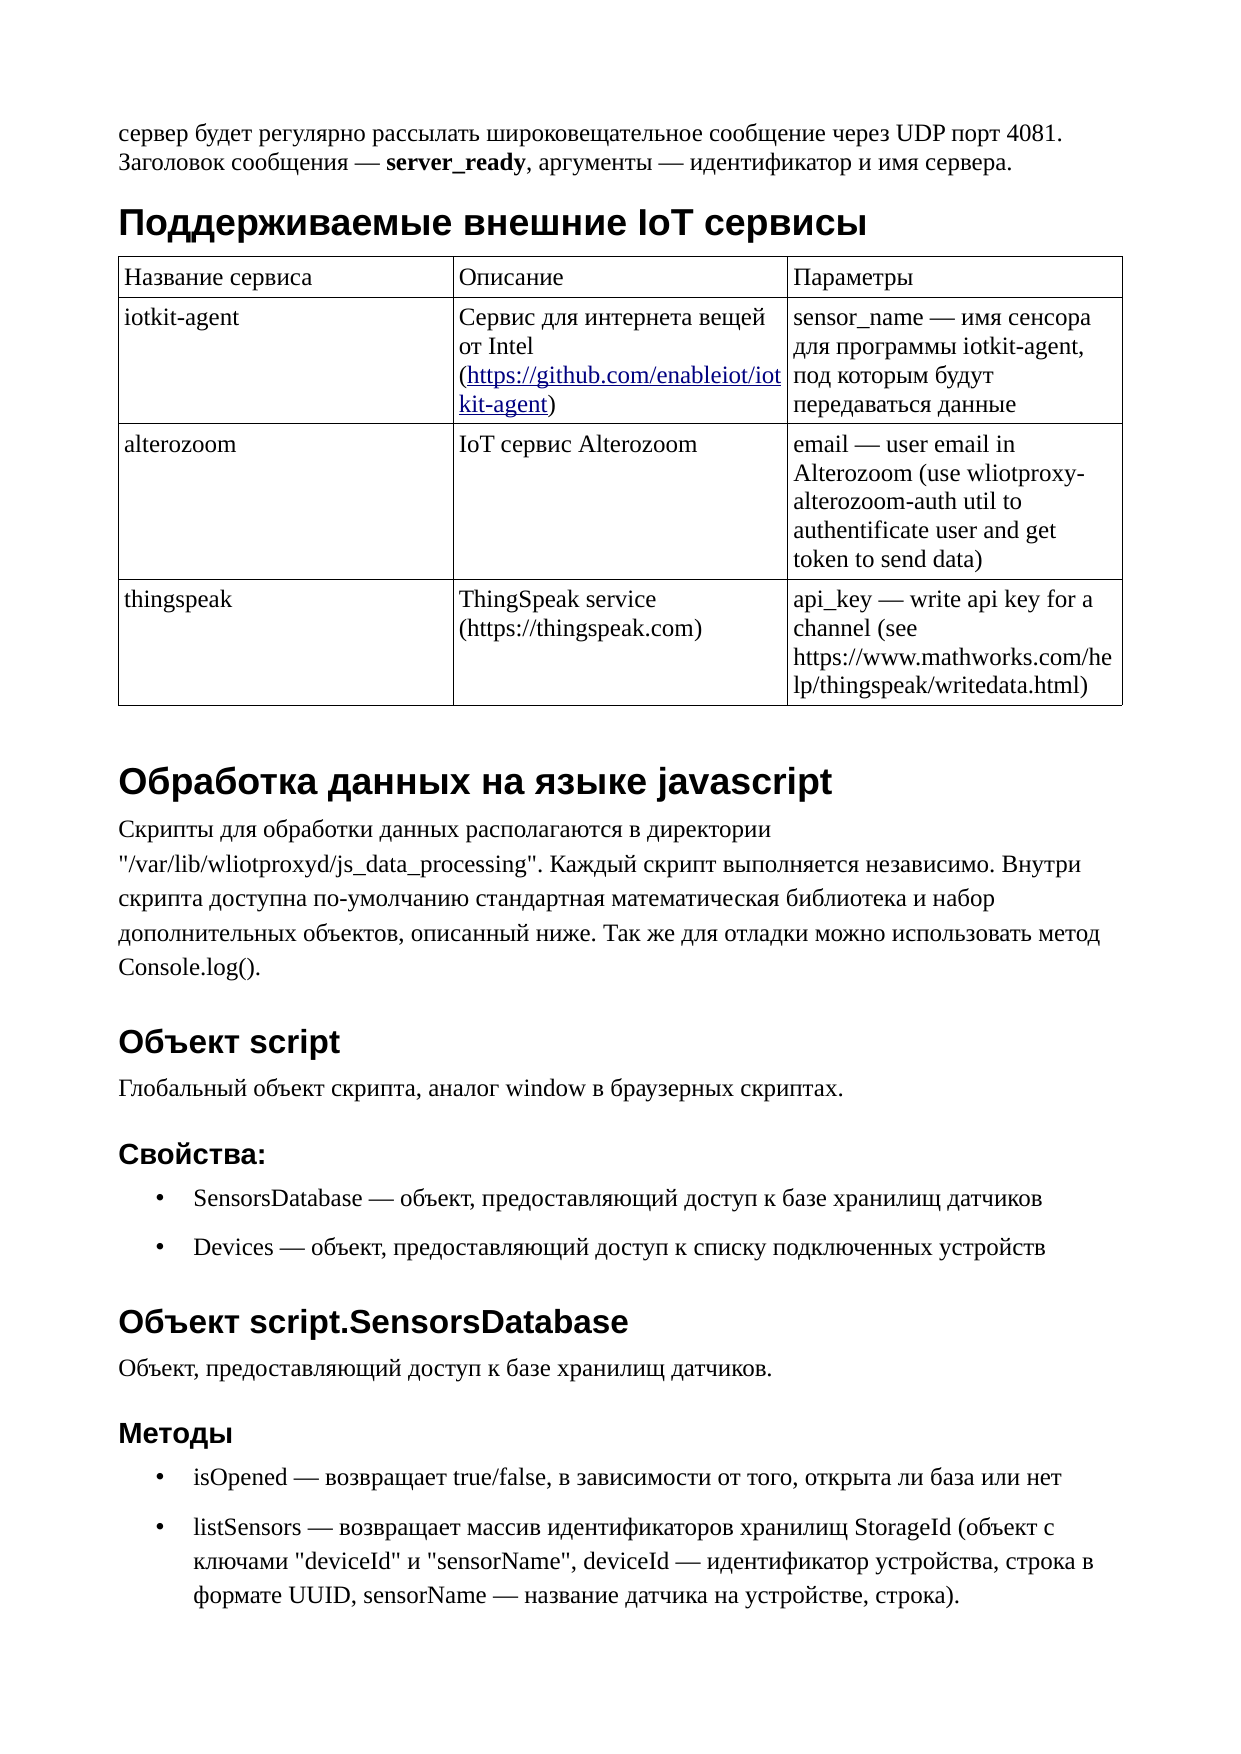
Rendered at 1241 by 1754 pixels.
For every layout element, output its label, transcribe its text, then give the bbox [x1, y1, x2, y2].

text Скрипты для обработки данных располагаются в директории "/var/lib/wliotproxyd/js_data_processing". Каждый скрипт выполняется независимо. Внутри скрипта доступна по-умолчанию стандартная математическая библиотека и набор дополнительных объектов, описанный ниже. Так же для отладки можно использовать метод Console.log(). [118, 814, 1122, 981]
table_cell email — user email in Alterozoom (use wliotproxy-alterozoom-auth util to authentificate user and get token to send data) [788, 424, 1122, 578]
list isOpened — возвращает true/false, в зависимости от того, открыта ли база или нет [156, 1462, 1122, 1491]
table_header Описание [454, 257, 787, 297]
table_cell IoT сервис Alterozoom [454, 424, 787, 578]
subtitle Поддерживаемые внешние IoT сервисы [118, 201, 1122, 244]
table_header Название сервиса [119, 257, 453, 297]
table_cell ThingSpeak service (https://thingspeak.com) [454, 580, 787, 705]
subtitle Объект script [118, 1022, 1122, 1061]
text сервер будет регулярно рассылать широковещательное сообщение через UDP порт 4081. Заголовок сообщения — server_ready, аргументы — идентификатор и имя сервера. [118, 118, 1122, 176]
list SensorsDatabase — объект, предоставляющий доступ к базе хранилищ датчиков [156, 1183, 1122, 1212]
table_header Параметры [788, 257, 1122, 297]
subtitle Объект script.SensorsDatabase [118, 1302, 1122, 1340]
subtitle Свойства: [118, 1137, 1122, 1170]
list Devices — объект, предоставляющий доступ к списку подключенных устройств [156, 1232, 1122, 1261]
text Объект, предоставляющий доступ к базе хранилищ датчиков. [118, 1353, 1122, 1382]
subtitle Методы [118, 1416, 1122, 1450]
table_cell iotkit-agent [119, 298, 453, 423]
table_cell sensor_name — имя сенсора для программы iotkit-agent, под которым будут передаваться данные [788, 298, 1122, 423]
table_cell thingspeak [119, 580, 453, 705]
text Глобальный объект скрипта, аналог window в браузерных скриптах. [118, 1073, 1122, 1102]
table_cell alterozoom [119, 424, 453, 578]
list listSensors — возвращает массив идентификаторов хранилищ StorageId (объект с ключами "deviceId" и "sensorName", deviceId — идентификатор устройства, строка в формате UUID, sensorName — название датчика на устройстве, строка). [156, 1512, 1122, 1609]
subtitle Обработка данных на языке javascript [118, 759, 1122, 802]
table_cell api_key — write api key for a channel (see https://www.mathworks.com/help/thingspeak/writedata.html) [788, 580, 1122, 705]
table_cell Сервис для интернета вещей от Intel (https://github.com/enableiot/iotkit-agent) [454, 298, 787, 423]
